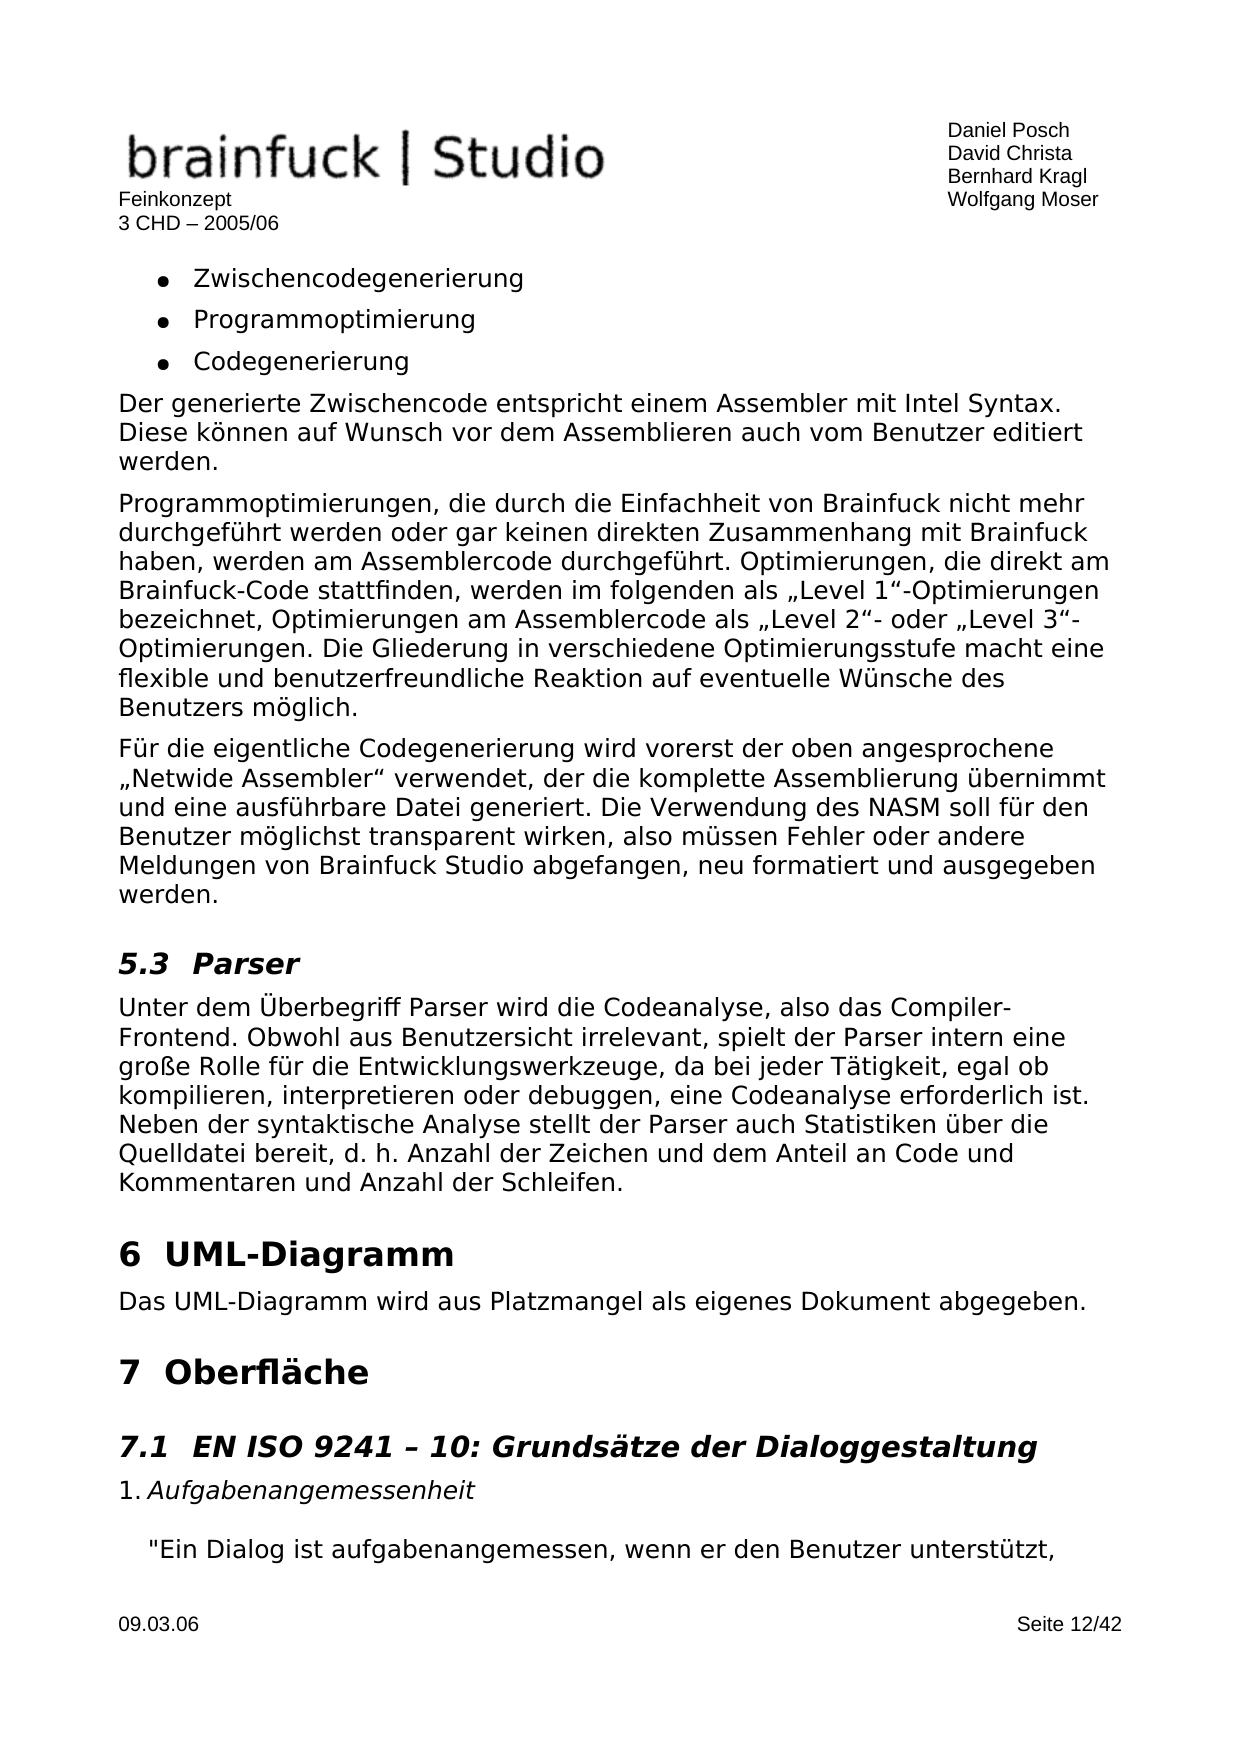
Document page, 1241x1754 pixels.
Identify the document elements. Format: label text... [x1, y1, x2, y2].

picture [118, 118, 609, 187]
text Das UML-Diagramm wird aus Platzmangel als eigenes Dokument abgegeben. [118, 1287, 1122, 1316]
subtitle UML-Diagramm [118, 1235, 1122, 1274]
text Programmoptimierungen, die durch die Einfachheit von Brainfuck nicht mehr durchgeführt werden oder gar keinen direkten Zusammenhang mit Brainfuck haben, werden am Assemblercode durchgeführt. Optimierungen, die direkt am Brainfuck-Code stattfinden, werden im folgenden als „Level 1“-Optimierungen bezeichnet, Optimierungen am Assemblercode als „Level 2“- oder „Level 3“-Optimierungen. Die Gliederung in verschiedene Optimierungsstufe macht eine flexible und benutzerfreundliche Reaktion auf eventuelle Wünsche des Benutzers möglich. [118, 489, 1122, 722]
subtitle Parser [118, 947, 1122, 981]
subtitle EN ISO 9241 – 10: Grundsätze der Dialoggestaltung [118, 1430, 1122, 1464]
list Zwischencodegenerierung [156, 264, 1122, 293]
text Für die eigentliche Codegenerierung wird vorerst der oben angesprochene „Netwide Assembler“ verwendet, der die komplette Assemblierung übernimmt und eine ausführbare Datei generiert. Die Verwendung des NASM soll für den Benutzer möglichst transparent wirken, also müssen Fehler oder andere Meldungen von Brainfuck Studio abgefangen, neu formatiert und ausgegeben werden. [118, 734, 1122, 909]
list Aufgabenangemessenheit "Ein Dialog ist aufgabenangemessen, wenn er den Benutzer unterstützt, [118, 1476, 1122, 1564]
subtitle Oberfläche [118, 1353, 1122, 1392]
text Der generierte Zwischencode entspricht einem Assembler mit Intel Syntax. Diese können auf Wunsch vor dem Assemblieren auch vom Benutzer editiert werden. [118, 389, 1122, 476]
list Codegenerierung [156, 347, 1122, 376]
list Programmoptimierung [156, 305, 1122, 334]
text Unter dem Überbegriff Parser wird die Codeanalyse, also das Compiler-Frontend. Obwohl aus Benutzersicht irrelevant, spielt der Parser intern eine große Rolle für die Entwicklungswerkzeuge, da bei jeder Tätigkeit, egal ob kompilieren, interpretieren oder debuggen, eine Codeanalyse erforderlich ist. Neben der syntaktische Analyse stellt der Parser auch Statistiken über die Quelldatei bereit, d. h. Anzahl der Zeichen und dem Anteil an Code und Kommentaren und Anzahl der Schleifen. [118, 993, 1122, 1198]
